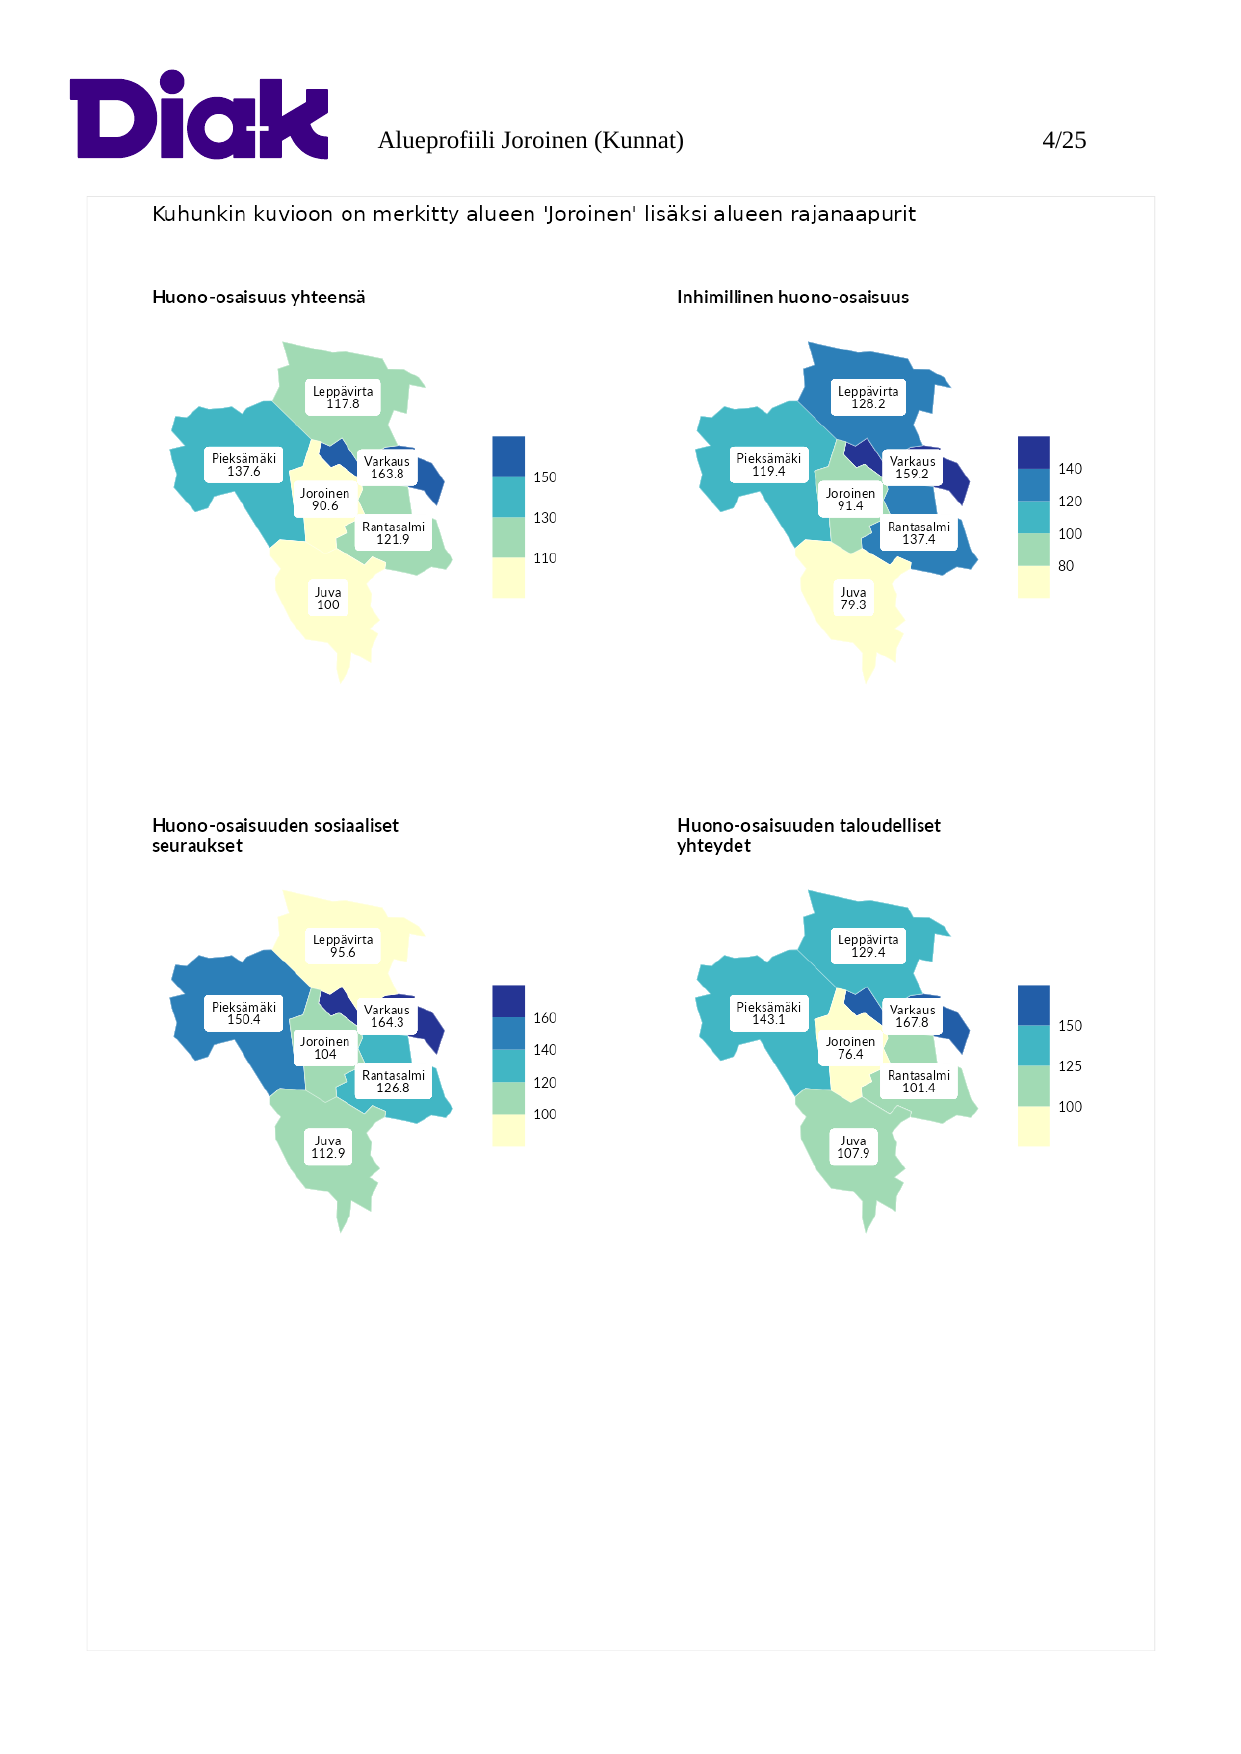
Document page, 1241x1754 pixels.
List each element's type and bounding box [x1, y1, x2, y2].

picture [61, 196, 1179, 1651]
